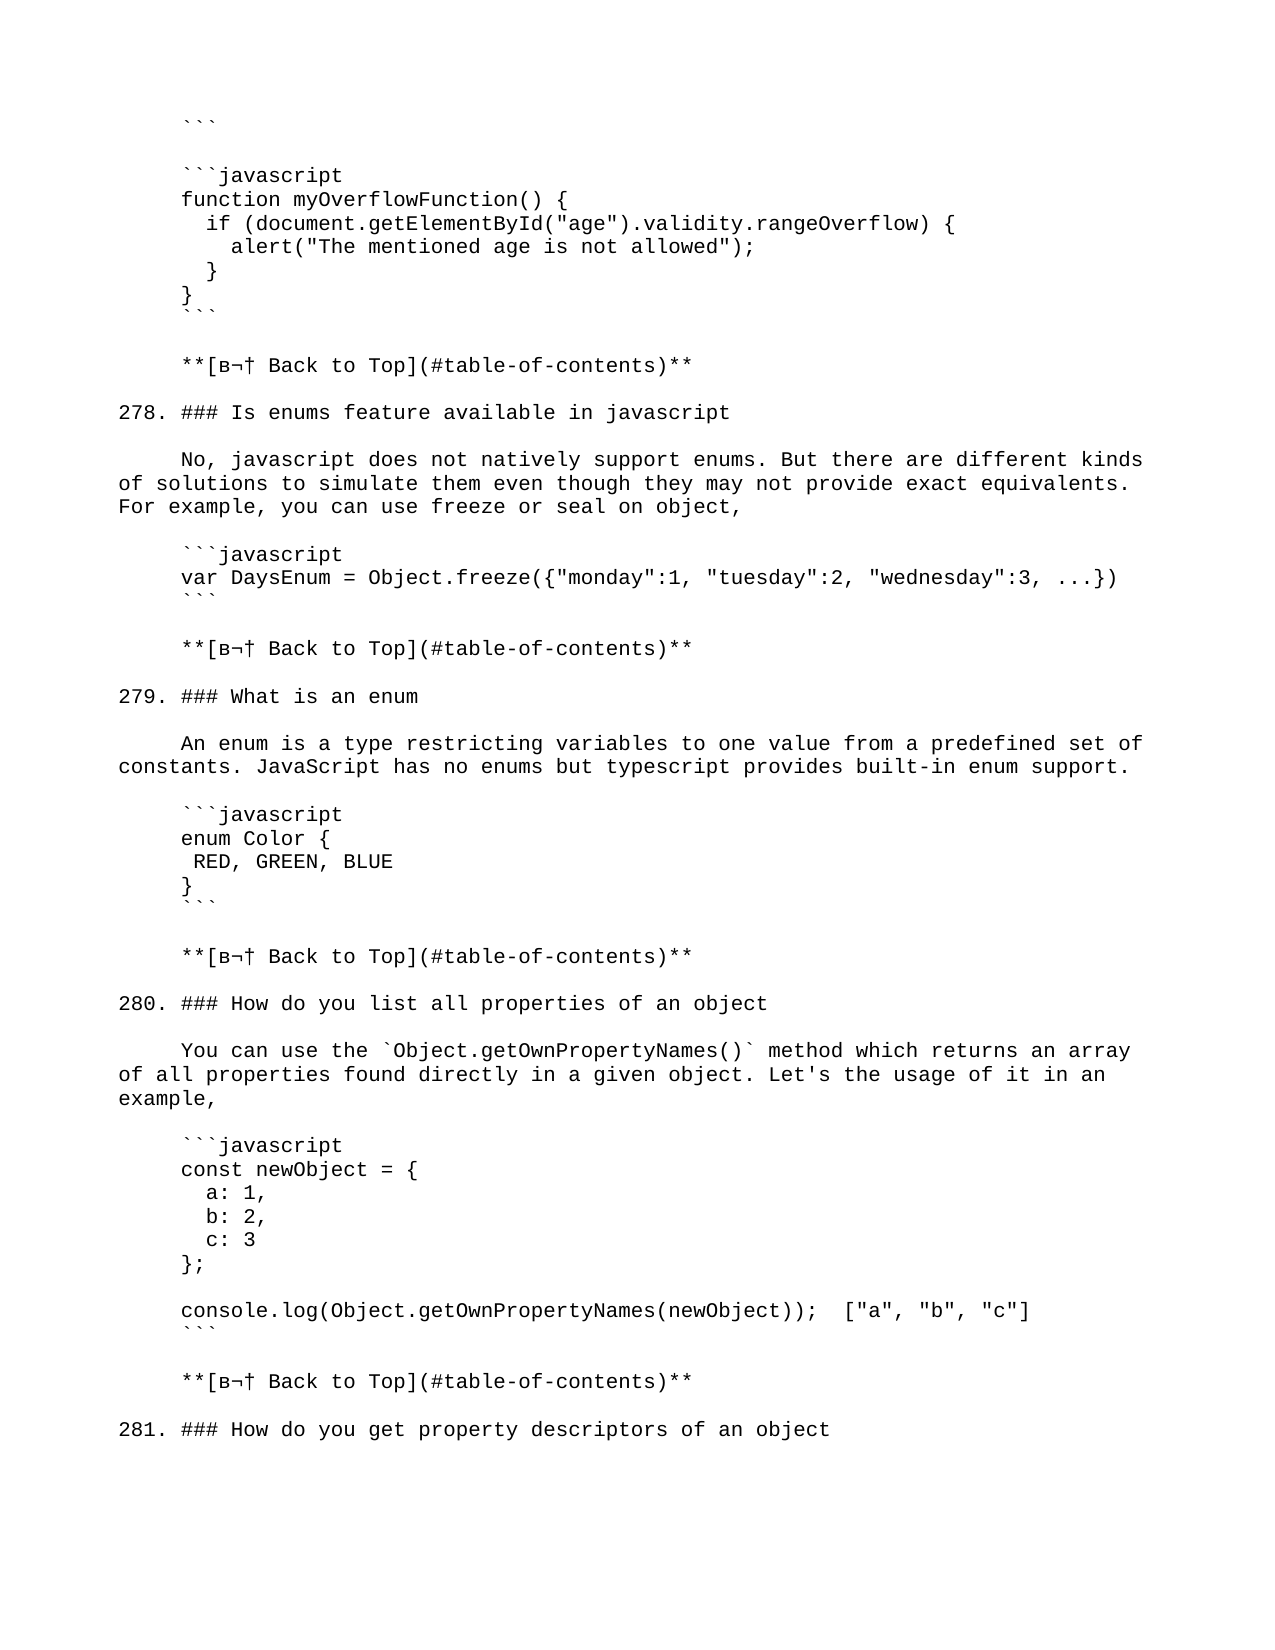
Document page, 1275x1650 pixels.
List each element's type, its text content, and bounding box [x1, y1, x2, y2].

text var DaysEnum = Object.freeze({"monday":1, "tuesday":2, "wednesday":3, ...}) [118, 567, 1157, 591]
text ```javascript [118, 544, 1157, 567]
text **[в¬† Back to Top](#table-of-contents)** [118, 946, 1157, 969]
text ```javascript [118, 804, 1157, 827]
text alert("The mentioned age is not allowed"); [118, 236, 1157, 260]
text No, javascript does not natively support enums. But there are different kinds of solutions to simulate them even though they may not provide exact equivalents. For example, you can use freeze or seal on object, [118, 449, 1157, 520]
text } [118, 284, 1157, 307]
text ``` [118, 898, 1157, 922]
text console.log(Object.getOwnPropertyNames(newObject)); ["a", "b", "c"] [118, 1300, 1157, 1324]
text An enum is a type restricting variables to one value from a predefined set of constants. JavaScript has no enums but typescript provides built-in enum support. [118, 733, 1157, 780]
text const newObject = { [118, 1158, 1157, 1182]
text c: 3 [118, 1229, 1157, 1253]
text 281. ### How do you get property descriptors of an object [118, 1419, 1157, 1442]
text 280. ### How do you list all properties of an object [118, 993, 1157, 1017]
text function myOverflowFunction() { [118, 189, 1157, 213]
text }; [118, 1253, 1157, 1277]
text } [118, 260, 1157, 284]
text **[в¬† Back to Top](#table-of-contents)** [118, 638, 1157, 662]
text **[в¬† Back to Top](#table-of-contents)** [118, 354, 1157, 378]
text You can use the `Object.getOwnPropertyNames()` method which returns an array of all properties found directly in a given object. Let's the usage of it in an example, [118, 1040, 1157, 1111]
text **[в¬† Back to Top](#table-of-contents)** [118, 1371, 1157, 1395]
text } [118, 875, 1157, 898]
text ``` [118, 591, 1157, 615]
text a: 1, [118, 1182, 1157, 1206]
text enum Color { [118, 827, 1157, 851]
text 279. ### What is an enum [118, 686, 1157, 709]
text ```javascript [118, 165, 1157, 189]
text ``` [118, 1324, 1157, 1348]
text ``` [118, 307, 1157, 331]
text ``` [118, 118, 1157, 142]
text if (document.getElementById("age").validity.rangeOverflow) { [118, 213, 1157, 236]
text ```javascript [118, 1135, 1157, 1158]
text RED, GREEN, BLUE [118, 851, 1157, 875]
text b: 2, [118, 1206, 1157, 1229]
text 278. ### Is enums feature available in javascript [118, 402, 1157, 426]
